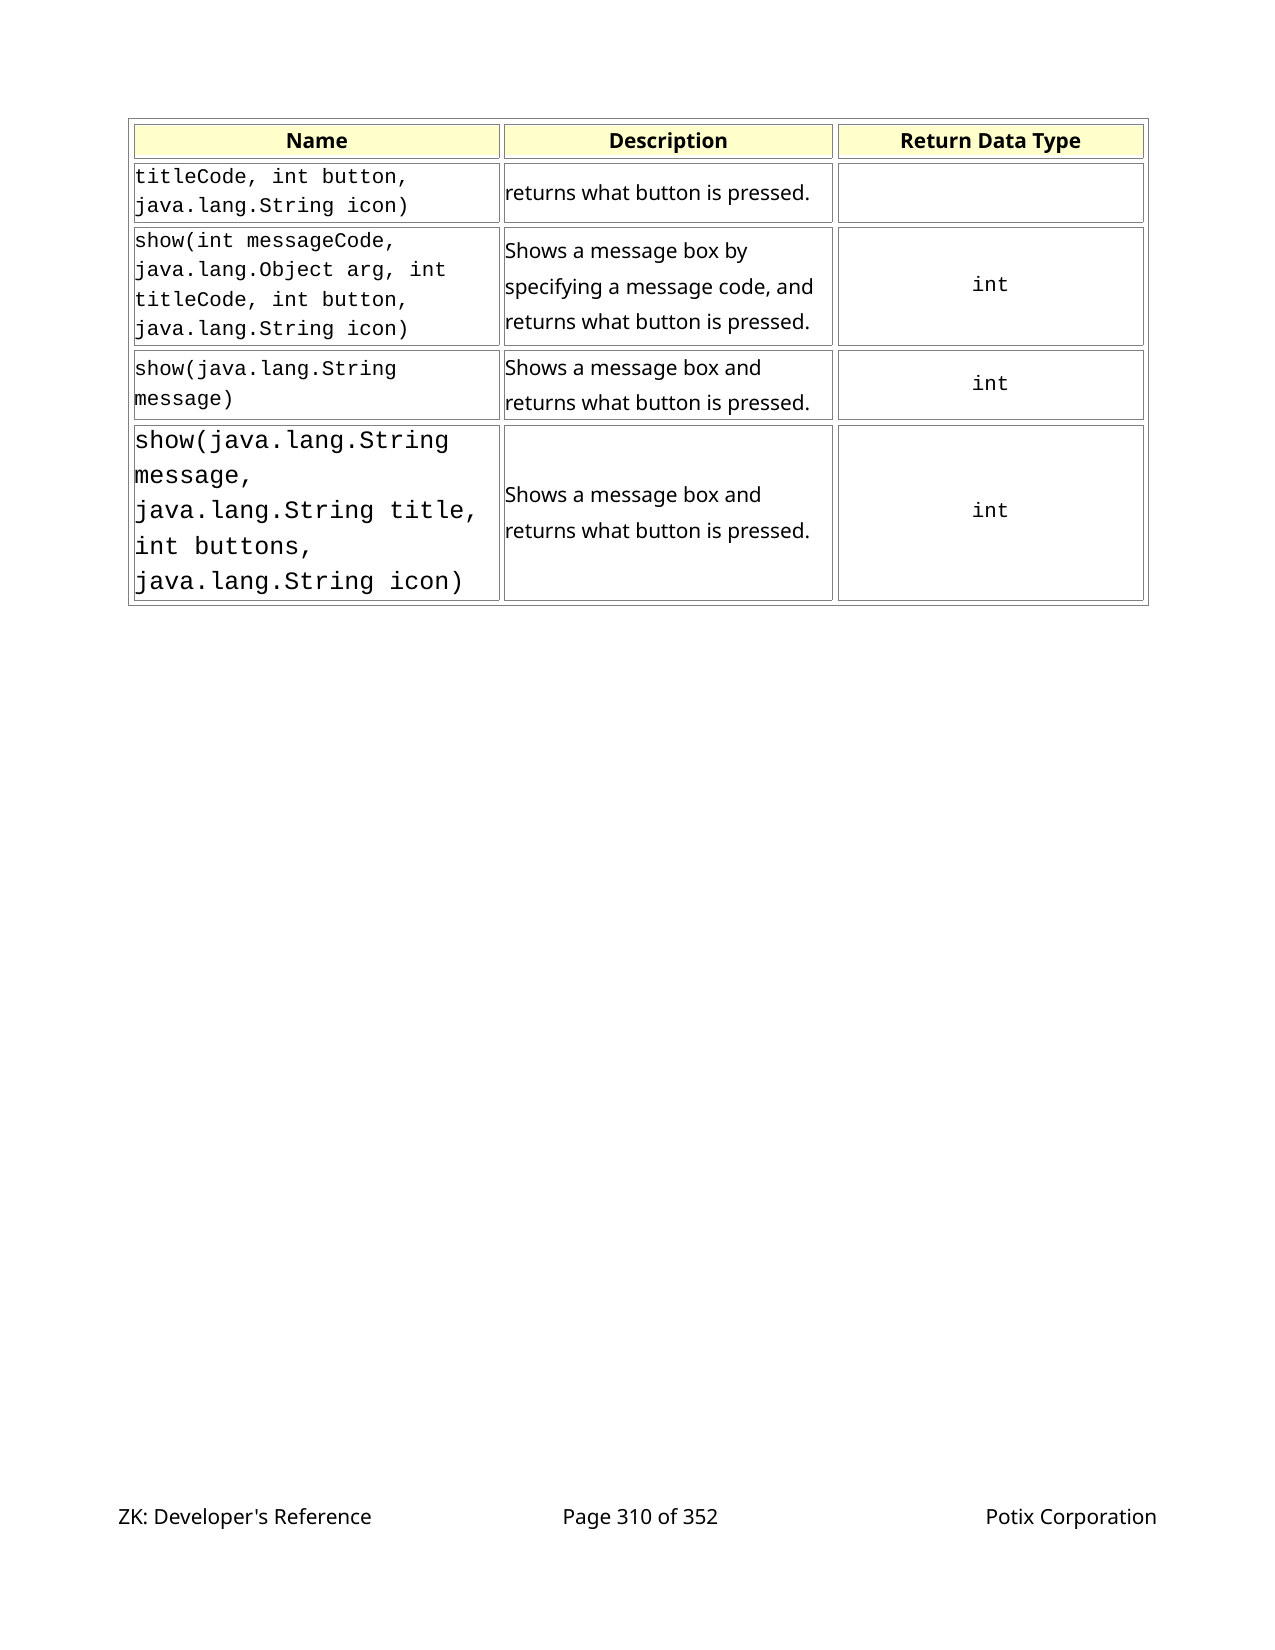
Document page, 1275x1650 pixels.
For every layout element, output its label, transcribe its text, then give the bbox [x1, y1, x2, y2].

table_cell titleCode, int button, java.lang.String icon) [131, 158, 502, 222]
table_cell int [835, 419, 1146, 600]
table_cell show(java.lang.String message) [131, 345, 502, 419]
table_header Return Data Type [835, 119, 1146, 158]
table_cell show(java.lang.String message, java.lang.String title, int buttons, java.lang.String icon) [131, 419, 502, 600]
table_header Description [502, 119, 835, 158]
table_cell int [835, 345, 1146, 419]
table_cell show(int messageCode, java.lang.Object arg, int titleCode, int button, java.lang.String icon) [131, 222, 502, 345]
table_cell returns what button is pressed. [502, 158, 835, 222]
table_cell Shows a message box by specifying a message code, and returns what button is pressed. [502, 222, 835, 345]
table_cell Shows a message box and returns what button is pressed. [502, 345, 835, 419]
table_cell [835, 158, 1146, 222]
table_header Name [131, 119, 502, 158]
table_cell int [835, 222, 1146, 345]
table_cell Shows a message box and returns what button is pressed. [502, 419, 835, 600]
